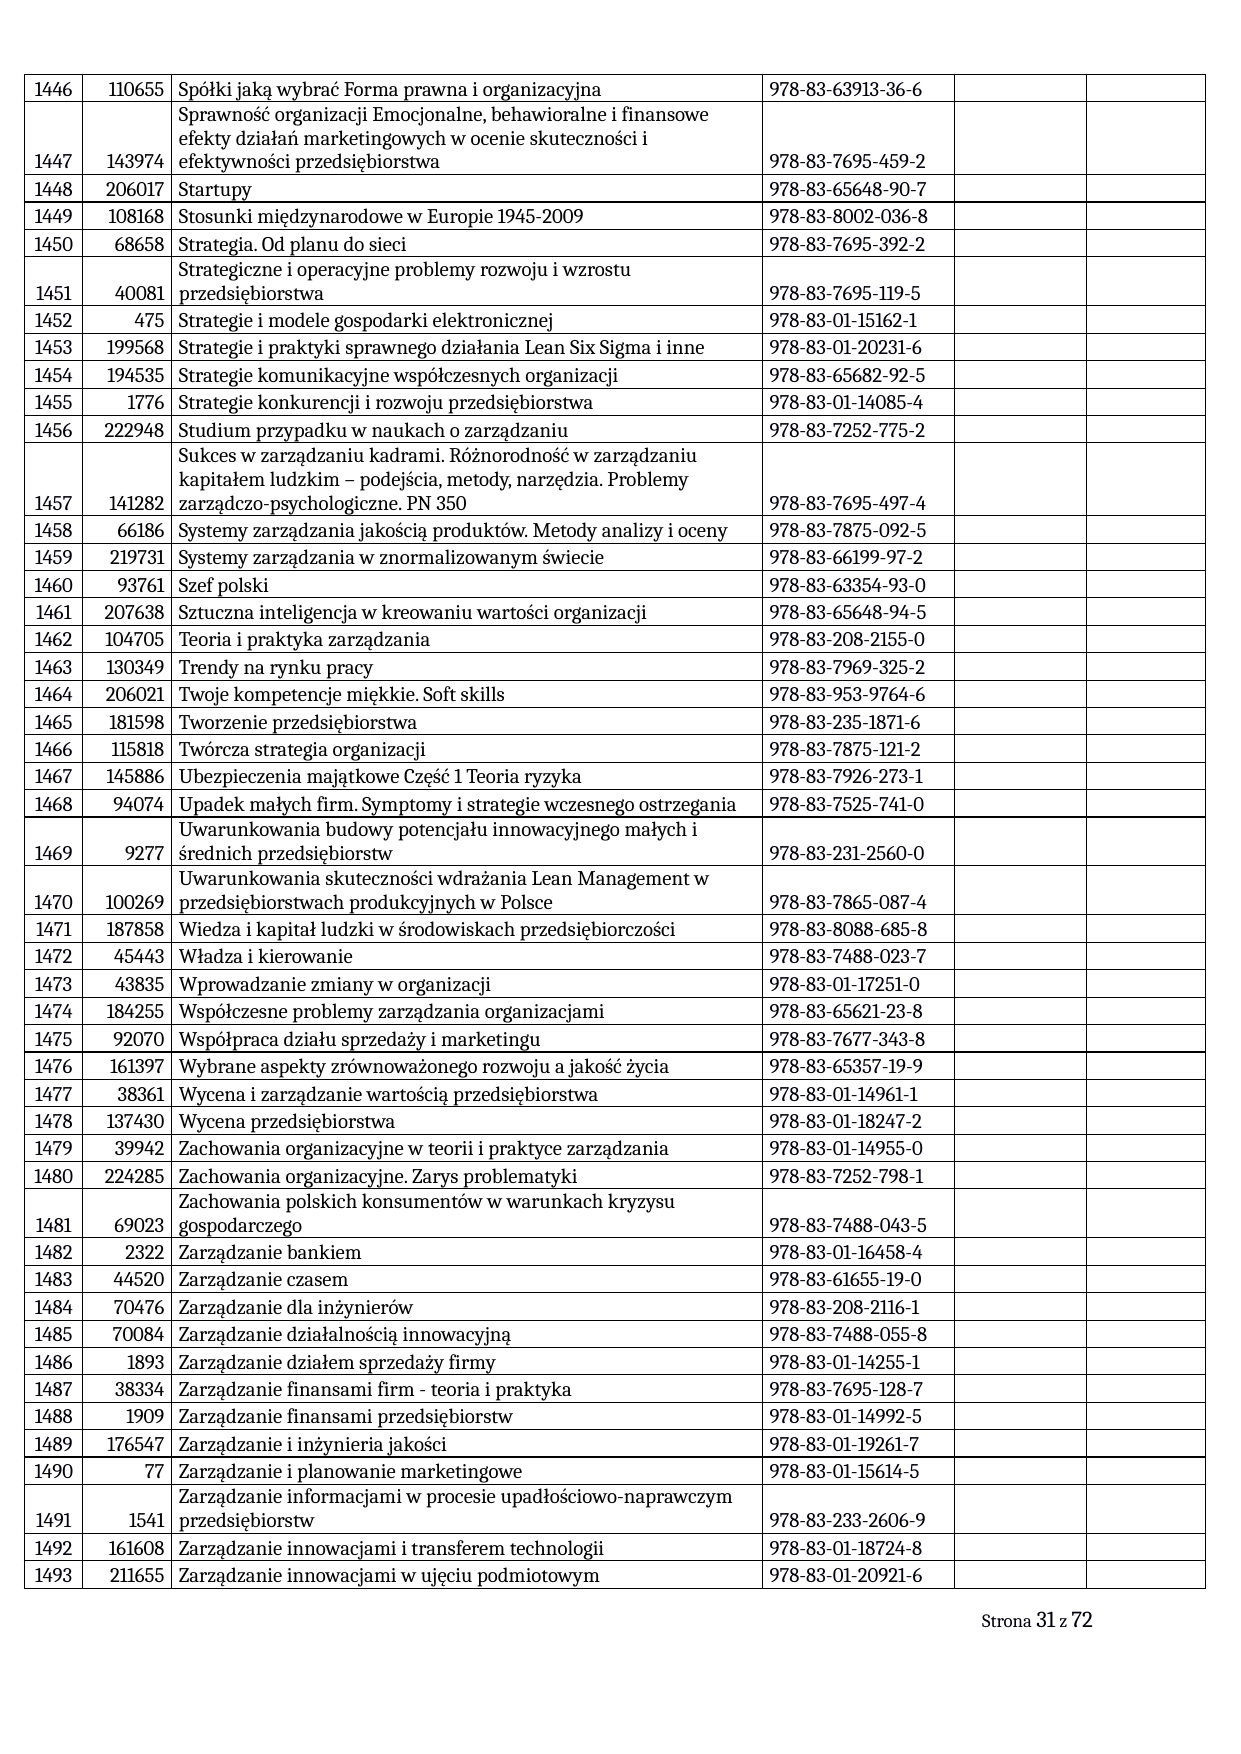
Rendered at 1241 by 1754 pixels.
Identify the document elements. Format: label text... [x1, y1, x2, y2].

table_cell Upadek małych firm. Symptomy i strategie wczesnego ostrzegania [172, 790, 762, 816]
table_cell 1482 [25, 1238, 82, 1265]
table_cell [955, 416, 1086, 442]
table_cell [1087, 516, 1205, 542]
table_cell 93761 [83, 571, 171, 597]
table_cell [1087, 1293, 1205, 1319]
table_cell [1087, 681, 1205, 707]
table_cell [1087, 626, 1205, 652]
table_cell 1477 [25, 1080, 82, 1106]
table_cell Zachowania organizacyjne w teorii i praktyce zarządzania [172, 1135, 762, 1161]
table_cell [955, 389, 1086, 415]
table_cell 110655 [83, 75, 171, 101]
table_cell 206017 [83, 175, 171, 201]
table_cell 1474 [25, 998, 82, 1024]
table_cell [1087, 970, 1205, 997]
table_cell 45443 [83, 943, 171, 969]
table_cell 104705 [83, 626, 171, 652]
table_cell [1087, 790, 1205, 816]
table_cell 1465 [25, 708, 82, 734]
table_cell 100269 [83, 866, 171, 914]
table_cell 978-83-01-18724-8 [763, 1534, 954, 1560]
table_cell [955, 1485, 1086, 1533]
table_cell 9277 [83, 818, 171, 865]
table_cell [1087, 230, 1205, 256]
table_cell Wybrane aspekty zrównoważonego rozwoju a jakość życia [172, 1053, 762, 1079]
table_cell 143974 [83, 102, 171, 174]
table_cell 978-83-01-15162-1 [763, 306, 954, 333]
table_cell 978-83-7969-325-2 [763, 653, 954, 679]
table_cell [955, 598, 1086, 625]
table_cell 978-83-231-2560-0 [763, 818, 954, 865]
table_cell Systemy zarządzania w znormalizowanym świecie [172, 544, 762, 570]
table_cell 219731 [83, 544, 171, 570]
table_cell 1462 [25, 626, 82, 652]
table_cell Współczesne problemy zarządzania organizacjami [172, 998, 762, 1024]
table_cell 978-83-7695-459-2 [763, 102, 954, 174]
table_cell 1471 [25, 915, 82, 942]
table_cell 211655 [83, 1561, 171, 1588]
table_cell [955, 1025, 1086, 1051]
table_cell [955, 230, 1086, 256]
table_cell 978-83-01-20231-6 [763, 334, 954, 360]
table_cell 176547 [83, 1430, 171, 1456]
table_cell Twórcza strategia organizacji [172, 735, 762, 762]
table_cell Szef polski [172, 571, 762, 597]
table_cell [955, 1375, 1086, 1402]
table_cell Zachowania organizacyjne. Zarys problematyki [172, 1162, 762, 1188]
table_cell [955, 443, 1086, 515]
table_cell [1087, 1485, 1205, 1533]
table_cell 207638 [83, 598, 171, 625]
table_cell Startupy [172, 175, 762, 201]
table_cell 978-83-66199-97-2 [763, 544, 954, 570]
table_cell Zarządzanie innowacjami w ujęciu podmiotowym [172, 1561, 762, 1588]
table_cell [955, 970, 1086, 997]
table_cell 1493 [25, 1561, 82, 1588]
table_cell 1461 [25, 598, 82, 625]
table_cell [955, 1458, 1086, 1484]
table_cell 1492 [25, 1534, 82, 1560]
table_cell [955, 1266, 1086, 1292]
table_cell 978-83-8002-036-8 [763, 203, 954, 229]
table_cell 978-83-7695-497-4 [763, 443, 954, 515]
table_cell 1460 [25, 571, 82, 597]
table_cell 40081 [83, 257, 171, 305]
table_cell [955, 708, 1086, 734]
table_cell Tworzenie przedsiębiorstwa [172, 708, 762, 734]
table_cell Sukces w zarządzaniu kadrami. Różnorodność w zarządzaniu kapitałem ludzkim – podejścia, metody, narzędzia. Problemy zarządczo-psychologiczne. PN 350 [172, 443, 762, 515]
table_cell [955, 1534, 1086, 1560]
table_cell Spółki jaką wybrać Forma prawna i organizacyjna [172, 75, 762, 101]
table_cell 978-83-63354-93-0 [763, 571, 954, 597]
table_cell [955, 653, 1086, 679]
table_cell Uwarunkowania budowy potencjału innowacyjnego małych i średnich przedsiębiorstw [172, 818, 762, 865]
table_cell 1480 [25, 1162, 82, 1188]
table_cell Zarządzanie bankiem [172, 1238, 762, 1265]
table_cell Uwarunkowania skuteczności wdrażania Lean Management w przedsiębiorstwach produkcyjnych w Polsce [172, 866, 762, 914]
table_cell [1087, 1403, 1205, 1429]
table_cell 978-83-65621-23-8 [763, 998, 954, 1024]
table_cell [955, 943, 1086, 969]
table_cell 978-83-7488-055-8 [763, 1321, 954, 1347]
table_cell 978-83-7525-741-0 [763, 790, 954, 816]
table_cell Wycena przedsiębiorstwa [172, 1107, 762, 1133]
table_cell 978-83-208-2116-1 [763, 1293, 954, 1319]
table_cell [955, 866, 1086, 914]
table_cell 69023 [83, 1189, 171, 1237]
table_cell 1893 [83, 1348, 171, 1374]
table_cell [1087, 1238, 1205, 1265]
table_cell [1087, 257, 1205, 305]
table_cell 978-83-01-15614-5 [763, 1458, 954, 1484]
table_cell Sprawność organizacji Emocjonalne, behawioralne i finansowe efekty działań marketingowych w ocenie skuteczności i efektywności przedsiębiorstwa [172, 102, 762, 174]
table_cell 70476 [83, 1293, 171, 1319]
table_cell 1481 [25, 1189, 82, 1237]
table_cell 1491 [25, 1485, 82, 1533]
table_cell [1087, 915, 1205, 942]
table_cell 68658 [83, 230, 171, 256]
table_cell Zarządzanie dla inżynierów [172, 1293, 762, 1319]
table_cell Współpraca działu sprzedaży i marketingu [172, 1025, 762, 1051]
table_cell 1490 [25, 1458, 82, 1484]
table_cell Zarządzanie działalnością innowacyjną [172, 1321, 762, 1347]
table_cell 115818 [83, 735, 171, 762]
table_cell [955, 763, 1086, 789]
table_cell [1087, 1053, 1205, 1079]
table_cell 1485 [25, 1321, 82, 1347]
table_cell [1087, 818, 1205, 865]
table_cell 199568 [83, 334, 171, 360]
table_cell 978-83-7695-128-7 [763, 1375, 954, 1402]
table_cell 978-83-01-16458-4 [763, 1238, 954, 1265]
table_cell 1466 [25, 735, 82, 762]
table_cell 161608 [83, 1534, 171, 1560]
table_cell [1087, 1375, 1205, 1402]
table_cell 978-83-7875-121-2 [763, 735, 954, 762]
table_cell 43835 [83, 970, 171, 997]
table_cell [955, 571, 1086, 597]
table_cell 2322 [83, 1238, 171, 1265]
table_cell 978-83-7677-343-8 [763, 1025, 954, 1051]
table_cell [1087, 175, 1205, 201]
table_cell 145886 [83, 763, 171, 789]
table_cell 1468 [25, 790, 82, 816]
table_cell Zachowania polskich konsumentów w warunkach kryzysu gospodarczego [172, 1189, 762, 1237]
table_cell 1776 [83, 389, 171, 415]
table_cell 1449 [25, 203, 82, 229]
table_cell 1541 [83, 1485, 171, 1533]
table_cell Wprowadzanie zmiany w organizacji [172, 970, 762, 997]
table_cell 1452 [25, 306, 82, 333]
table_cell [955, 1053, 1086, 1079]
table_cell [955, 175, 1086, 201]
table_cell 978-83-01-14255-1 [763, 1348, 954, 1374]
table_cell 130349 [83, 653, 171, 679]
table_cell Strategie i modele gospodarki elektronicznej [172, 306, 762, 333]
table_cell 1909 [83, 1403, 171, 1429]
table_cell 1479 [25, 1135, 82, 1161]
table_cell Zarządzanie finansami firm - teoria i praktyka [172, 1375, 762, 1402]
table_cell [955, 681, 1086, 707]
table_cell [1087, 1266, 1205, 1292]
table_cell [955, 203, 1086, 229]
table_cell [1087, 1135, 1205, 1161]
table_cell [1087, 443, 1205, 515]
table_cell 1463 [25, 653, 82, 679]
table_cell 978-83-7695-119-5 [763, 257, 954, 305]
table_cell Zarządzanie działem sprzedaży firmy [172, 1348, 762, 1374]
table_cell 1458 [25, 516, 82, 542]
table_cell [955, 818, 1086, 865]
table_cell [1087, 1321, 1205, 1347]
table_cell [1087, 334, 1205, 360]
table_cell 1469 [25, 818, 82, 865]
table_cell 1486 [25, 1348, 82, 1374]
table_cell 978-83-01-18247-2 [763, 1107, 954, 1133]
table_cell [1087, 1189, 1205, 1237]
table_cell 978-83-01-17251-0 [763, 970, 954, 997]
table_cell 137430 [83, 1107, 171, 1133]
table_cell Władza i kierowanie [172, 943, 762, 969]
table_cell Strategie komunikacyjne współczesnych organizacji [172, 361, 762, 387]
table_cell 1455 [25, 389, 82, 415]
table_cell 978-83-01-20921-6 [763, 1561, 954, 1588]
table_cell 1475 [25, 1025, 82, 1051]
table_cell [955, 790, 1086, 816]
table_cell [1087, 544, 1205, 570]
table_cell Teoria i praktyka zarządzania [172, 626, 762, 652]
table_cell 978-83-7926-273-1 [763, 763, 954, 789]
table_cell 978-83-7488-023-7 [763, 943, 954, 969]
table_cell [955, 102, 1086, 174]
table_cell 38334 [83, 1375, 171, 1402]
table_cell [955, 1430, 1086, 1456]
table_cell [955, 735, 1086, 762]
table_cell [1087, 571, 1205, 597]
table_cell 978-83-7252-775-2 [763, 416, 954, 442]
table_cell [955, 1293, 1086, 1319]
table_cell Zarządzanie innowacjami i transferem technologii [172, 1534, 762, 1560]
table_cell [955, 1162, 1086, 1188]
table_cell 1446 [25, 75, 82, 101]
table_cell Studium przypadku w naukach o zarządzaniu [172, 416, 762, 442]
table_cell 978-83-63913-36-6 [763, 75, 954, 101]
table_cell 978-83-8088-685-8 [763, 915, 954, 942]
table_cell [1087, 1430, 1205, 1456]
table_cell [1087, 389, 1205, 415]
table_cell 161397 [83, 1053, 171, 1079]
table_cell 77 [83, 1458, 171, 1484]
table_cell 1456 [25, 416, 82, 442]
table_cell [1087, 653, 1205, 679]
table_cell [955, 544, 1086, 570]
table_cell Strategia. Od planu do sieci [172, 230, 762, 256]
table_cell Twoje kompetencje miękkie. Soft skills [172, 681, 762, 707]
table_cell [1087, 102, 1205, 174]
table_cell [955, 626, 1086, 652]
table_cell Zarządzanie czasem [172, 1266, 762, 1292]
table_cell 108168 [83, 203, 171, 229]
table_cell Zarządzanie i planowanie marketingowe [172, 1458, 762, 1484]
table_cell 70084 [83, 1321, 171, 1347]
table_cell 1488 [25, 1403, 82, 1429]
table_cell 187858 [83, 915, 171, 942]
table_cell [1087, 1025, 1205, 1051]
table_cell 224285 [83, 1162, 171, 1188]
table_cell 978-83-61655-19-0 [763, 1266, 954, 1292]
table_cell Stosunki międzynarodowe w Europie 1945-2009 [172, 203, 762, 229]
table_cell Systemy zarządzania jakością produktów. Metody analizy i oceny [172, 516, 762, 542]
table_cell 92070 [83, 1025, 171, 1051]
table_cell 1470 [25, 866, 82, 914]
table_cell [955, 1561, 1086, 1588]
table_cell Strategie konkurencji i rozwoju przedsiębiorstwa [172, 389, 762, 415]
table_cell Zarządzanie finansami przedsiębiorstw [172, 1403, 762, 1429]
table_cell 94074 [83, 790, 171, 816]
table_cell [1087, 75, 1205, 101]
table_cell [1087, 1080, 1205, 1106]
table_cell 978-83-01-19261-7 [763, 1430, 954, 1456]
table_cell [955, 915, 1086, 942]
table_cell [955, 1189, 1086, 1237]
table_cell Trendy na rynku pracy [172, 653, 762, 679]
table_cell 1447 [25, 102, 82, 174]
table_cell 1478 [25, 1107, 82, 1133]
table_cell 978-83-01-14085-4 [763, 389, 954, 415]
table_cell [1087, 598, 1205, 625]
table_cell 978-83-7865-087-4 [763, 866, 954, 914]
table_cell 978-83-7488-043-5 [763, 1189, 954, 1237]
table_cell 1451 [25, 257, 82, 305]
table_cell [955, 334, 1086, 360]
table_cell [1087, 866, 1205, 914]
table_cell 1484 [25, 1293, 82, 1319]
table_cell 39942 [83, 1135, 171, 1161]
table_cell [1087, 416, 1205, 442]
table_cell 978-83-01-14955-0 [763, 1135, 954, 1161]
table_cell 181598 [83, 708, 171, 734]
table_cell 184255 [83, 998, 171, 1024]
table_cell 38361 [83, 1080, 171, 1106]
table_cell [955, 361, 1086, 387]
table_cell 1453 [25, 334, 82, 360]
table_cell [1087, 735, 1205, 762]
table_cell [955, 1107, 1086, 1133]
table_cell 206021 [83, 681, 171, 707]
table_cell [955, 306, 1086, 333]
table_cell [1087, 1348, 1205, 1374]
table_cell [955, 998, 1086, 1024]
table_cell 1489 [25, 1430, 82, 1456]
table_cell [1087, 1534, 1205, 1560]
table_cell [1087, 1162, 1205, 1188]
table_cell [1087, 763, 1205, 789]
table_cell 978-83-01-14961-1 [763, 1080, 954, 1106]
table_cell [1087, 203, 1205, 229]
table_cell 1450 [25, 230, 82, 256]
table_cell Zarządzanie i inżynieria jakości [172, 1430, 762, 1456]
table_cell 1454 [25, 361, 82, 387]
table_cell [955, 75, 1086, 101]
table_cell Wiedza i kapitał ludzki w środowiskach przedsiębiorczości [172, 915, 762, 942]
table_cell [955, 1348, 1086, 1374]
table_cell 978-83-65648-94-5 [763, 598, 954, 625]
table_cell 1483 [25, 1266, 82, 1292]
table_cell 222948 [83, 416, 171, 442]
table_cell 1448 [25, 175, 82, 201]
table_cell Zarządzanie informacjami w procesie upadłościowo-naprawczym przedsiębiorstw [172, 1485, 762, 1533]
table_cell Strategie i praktyki sprawnego działania Lean Six Sigma i inne [172, 334, 762, 360]
table_cell 1457 [25, 443, 82, 515]
table_cell 1467 [25, 763, 82, 789]
table_cell 978-83-65682-92-5 [763, 361, 954, 387]
table_cell 978-83-7875-092-5 [763, 516, 954, 542]
table_cell 978-83-953-9764-6 [763, 681, 954, 707]
table_cell 978-83-208-2155-0 [763, 626, 954, 652]
table_cell [955, 1135, 1086, 1161]
table_cell 475 [83, 306, 171, 333]
table_cell [955, 1238, 1086, 1265]
table_cell 1476 [25, 1053, 82, 1079]
table_cell 1464 [25, 681, 82, 707]
table_cell 1459 [25, 544, 82, 570]
table_cell [955, 1403, 1086, 1429]
table_cell 978-83-235-1871-6 [763, 708, 954, 734]
table_cell 978-83-7252-798-1 [763, 1162, 954, 1188]
table_cell [1087, 1107, 1205, 1133]
table_cell Sztuczna inteligencja w kreowaniu wartości organizacji [172, 598, 762, 625]
table_cell [1087, 306, 1205, 333]
table_cell [955, 257, 1086, 305]
table_cell [1087, 708, 1205, 734]
table_cell 1473 [25, 970, 82, 997]
table_cell Wycena i zarządzanie wartością przedsiębiorstwa [172, 1080, 762, 1106]
table_cell 194535 [83, 361, 171, 387]
table_cell [1087, 998, 1205, 1024]
table_cell [955, 1080, 1086, 1106]
table_cell 978-83-65648-90-7 [763, 175, 954, 201]
table_cell 978-83-233-2606-9 [763, 1485, 954, 1533]
table_cell [1087, 361, 1205, 387]
table_cell [955, 516, 1086, 542]
table_cell 1487 [25, 1375, 82, 1402]
table_cell [1087, 1458, 1205, 1484]
table_cell 978-83-65357-19-9 [763, 1053, 954, 1079]
table_cell 1472 [25, 943, 82, 969]
table_cell 66186 [83, 516, 171, 542]
table_cell 978-83-01-14992-5 [763, 1403, 954, 1429]
table_cell Strategiczne i operacyjne problemy rozwoju i wzrostu przedsiębiorstwa [172, 257, 762, 305]
table_cell 141282 [83, 443, 171, 515]
table_cell [1087, 943, 1205, 969]
table_cell [1087, 1561, 1205, 1588]
table_cell Ubezpieczenia majątkowe Część 1 Teoria ryzyka [172, 763, 762, 789]
table_cell 44520 [83, 1266, 171, 1292]
table_cell 978-83-7695-392-2 [763, 230, 954, 256]
table_cell [955, 1321, 1086, 1347]
